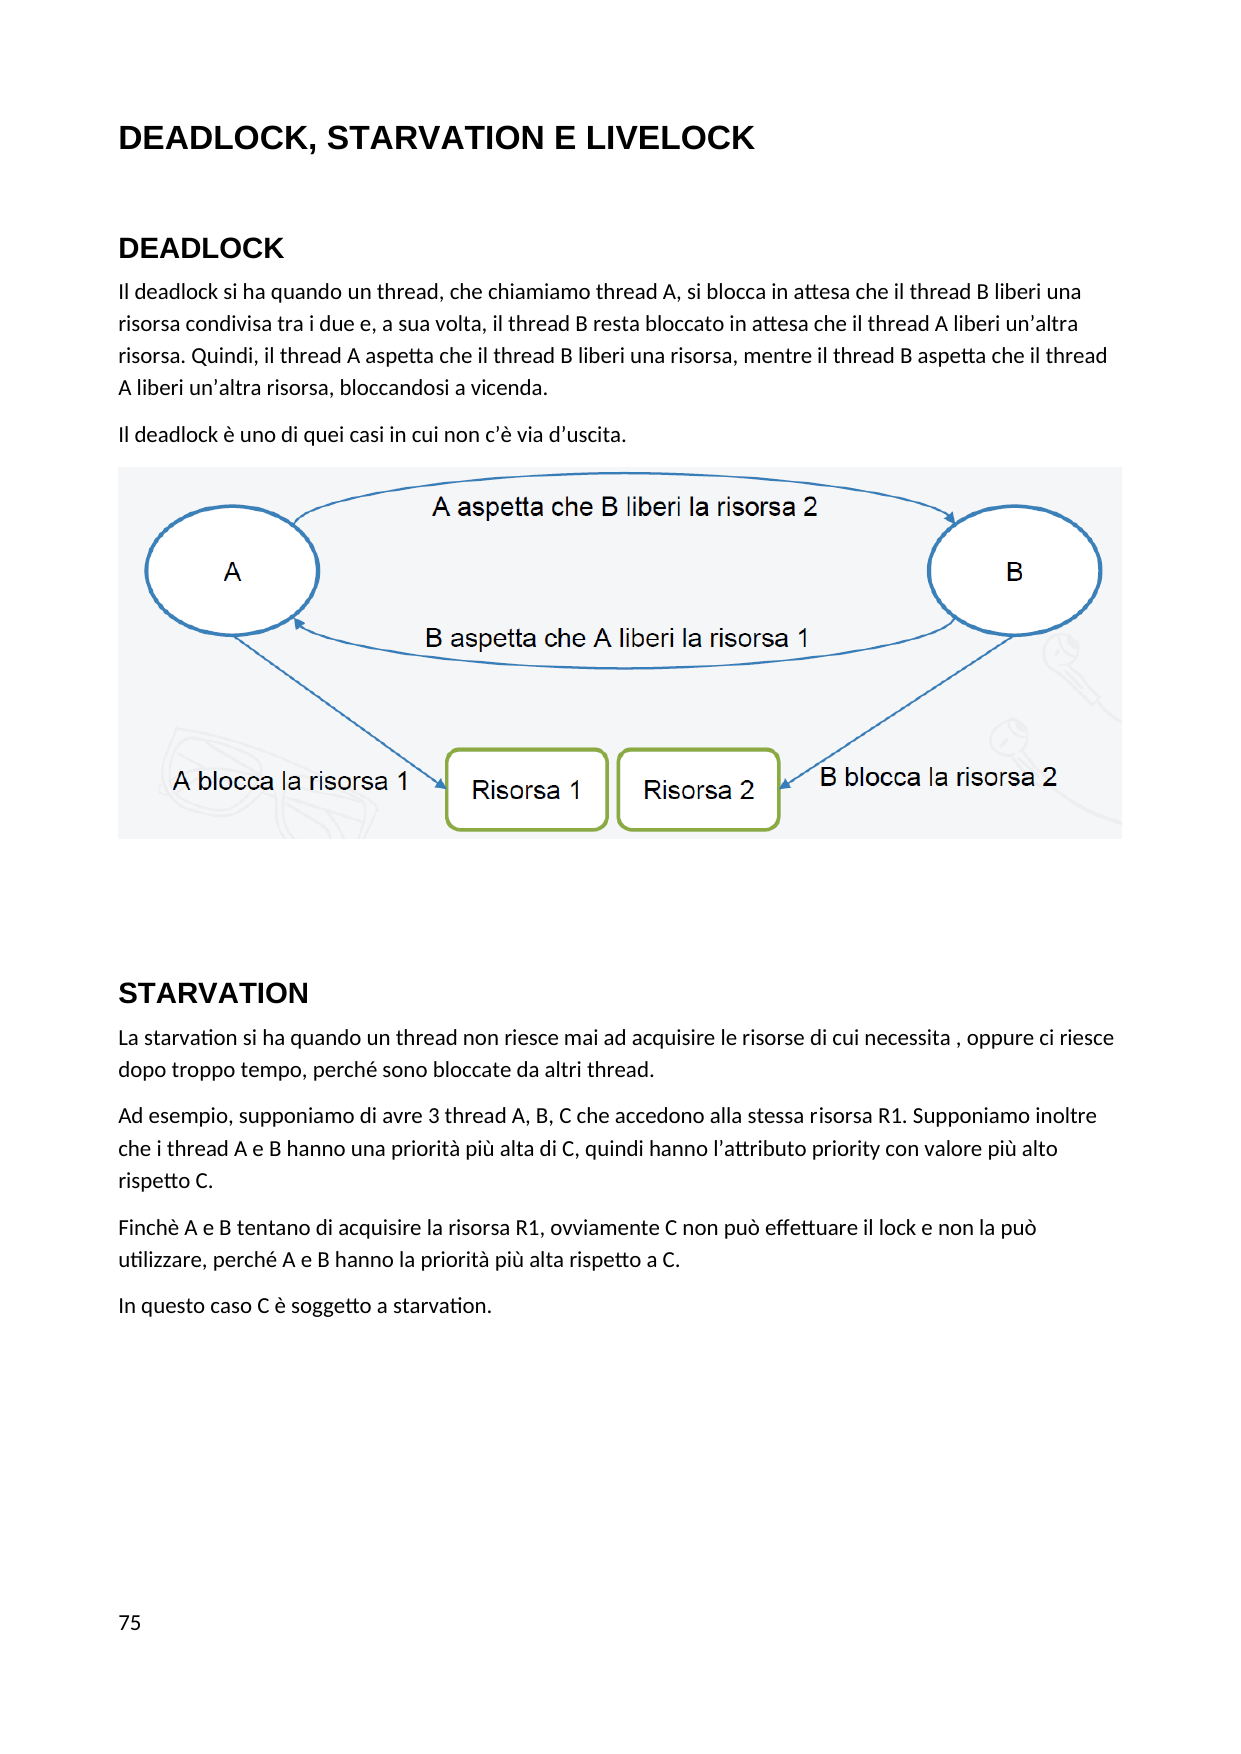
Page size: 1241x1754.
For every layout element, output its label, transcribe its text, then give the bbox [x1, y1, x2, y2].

picture [118, 467, 1123, 839]
text Il deadlock si ha quando un thread, che chiamiamo thread A, si blocca in attesa che il thread B liberi una risorsa condivisa tra i due e, a sua volta, il thread B resta bloccato in attesa che il thread A liberi un’altra risorsa. Quindi, il thread A aspetta che il thread B liberi una risorsa, mentre il thread B aspetta che il thread A liberi un’altra risorsa, bloccandosi a vicenda. [118, 277, 1122, 401]
subtitle DEADLOCK, STARVATION E LIVELOCK [118, 118, 1122, 157]
text Ad esempio, supponiamo di avre 3 thread A, B, C che accedono alla stessa risorsa R1. Supponiamo inoltre che i thread A e B hanno una priorità più alta di C, quindi hanno l’attributo priority con valore più alto rispetto C. [118, 1102, 1122, 1194]
subtitle DEADLOCK [118, 231, 1122, 264]
text La starvation si ha quando un thread non riesce mai ad acquisire le risorse di cui necessita , oppure ci riesce dopo troppo tempo, perché sono bloccate da altri thread. [118, 1023, 1122, 1083]
text Finchè A e B tentano di acquisire la risorsa R1, ovviamente C non può effettuare il lock e non la può utilizzare, perché A e B hanno la priorità più alta rispetto a C. [118, 1213, 1122, 1273]
text In questo caso C è soggetto a starvation. [118, 1292, 1122, 1320]
subtitle STARVATION [118, 976, 1122, 1010]
text Il deadlock è uno di quei casi in cui non c’è via d’uscita. [118, 420, 1122, 448]
